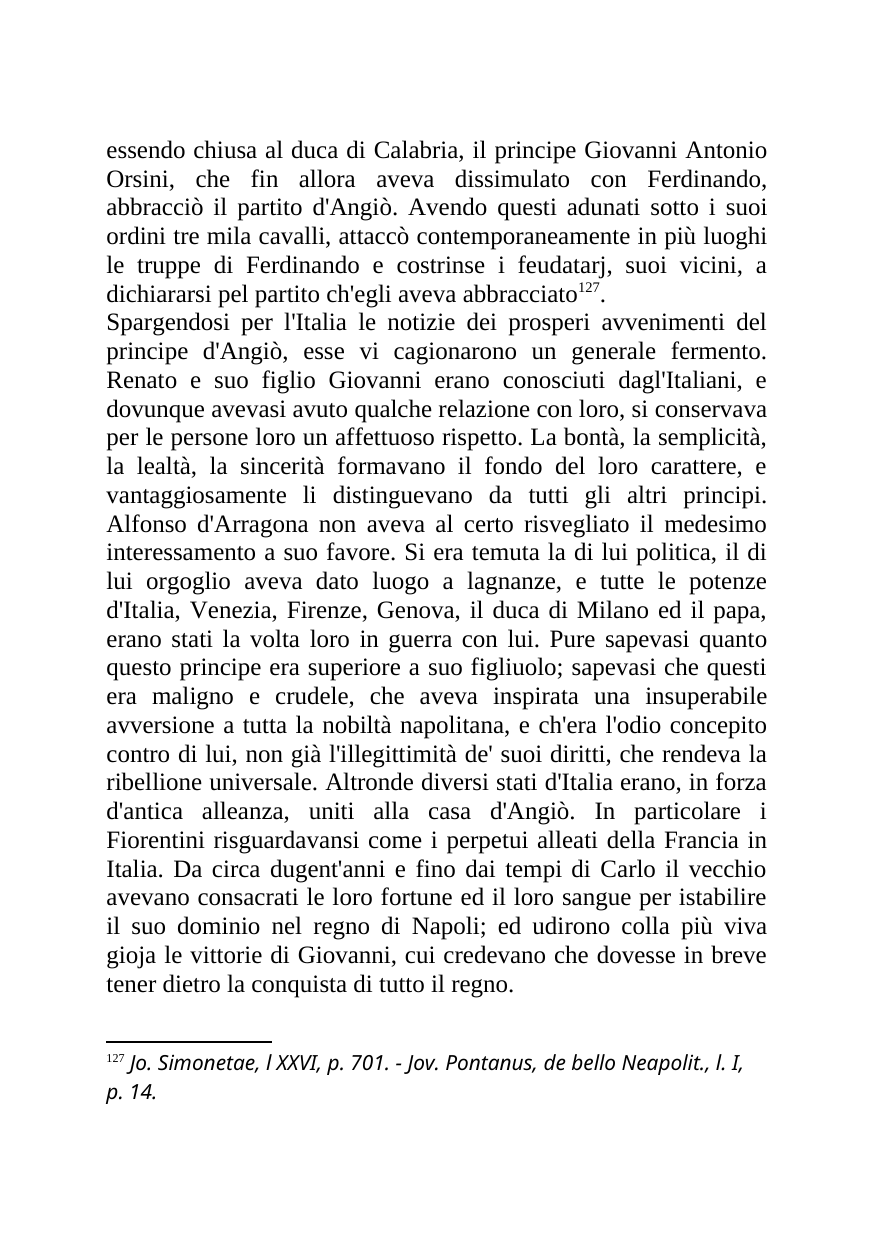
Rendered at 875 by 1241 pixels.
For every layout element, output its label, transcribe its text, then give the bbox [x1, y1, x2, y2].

text Spargendosi per l'Italia le notizie dei prosperi avvenimenti del principe d'Angiò, esse vi cagionarono un generale fermento. Renato e suo figlio Giovanni erano conosciuti dagl'Italiani, e dovunque avevasi avuto qualche relazione con loro, si conservava per le persone loro un affettuoso rispetto. La bontà, la semplicità, la lealtà, la sincerità formavano il fondo del loro carattere, e vantaggiosamente li distinguevano da tutti gli altri principi. Alfonso d'Arragona non aveva al certo risvegliato il medesimo interessamento a suo favore. Si era temuta la di lui politica, il di lui orgoglio aveva dato luogo a lagnanze, e tutte le potenze d'Italia, Venezia, Firenze, Genova, il duca di Milano ed il papa, erano stati la volta loro in guerra con lui. Pure sapevasi quanto questo principe era superiore a suo figliuolo; sapevasi che questi era maligno e crudele, che aveva inspirata una insuperabile avversione a tutta la nobiltà napolitana, e ch'era l'odio concepito contro di lui, non già l'illegittimità de' suoi diritti, che rendeva la ribellione universale. Altronde diversi stati d'Italia erano, in forza d'antica alleanza, uniti alla casa d'Angiò. In particolare i Fiorentini risguardavansi come i perpetui alleati della Francia in Italia. Da circa dugent'anni e fino dai tempi di Carlo il vecchio avevano consacrati le loro fortune ed il loro sangue per istabilire il suo dominio nel regno di Napoli; ed udirono colla più viva gioja le vittorie di Giovanni, cui credevano che dovesse in breve tener dietro la conquista di tutto il regno. [106, 307, 768, 997]
text Jo. Simonetae, l XXVI, p. 701. - Jov. Pontanus, de bello Neapolit., l. I, p. 14. [106, 1048, 768, 1105]
text essendo chiusa al duca di Calabria, il principe Giovanni Antonio Orsini, che fin allora aveva dissimulato con Ferdinando, abbracciò il partito d'Angiò. Avendo questi adunati sotto i suoi ordini tre mila cavalli, attaccò contemporaneamente in più luoghi le truppe di Ferdinando e costrinse i feudatarj, suoi vicini, a dichiararsi pel partito ch'egli aveva abbracciato. [106, 135, 768, 307]
